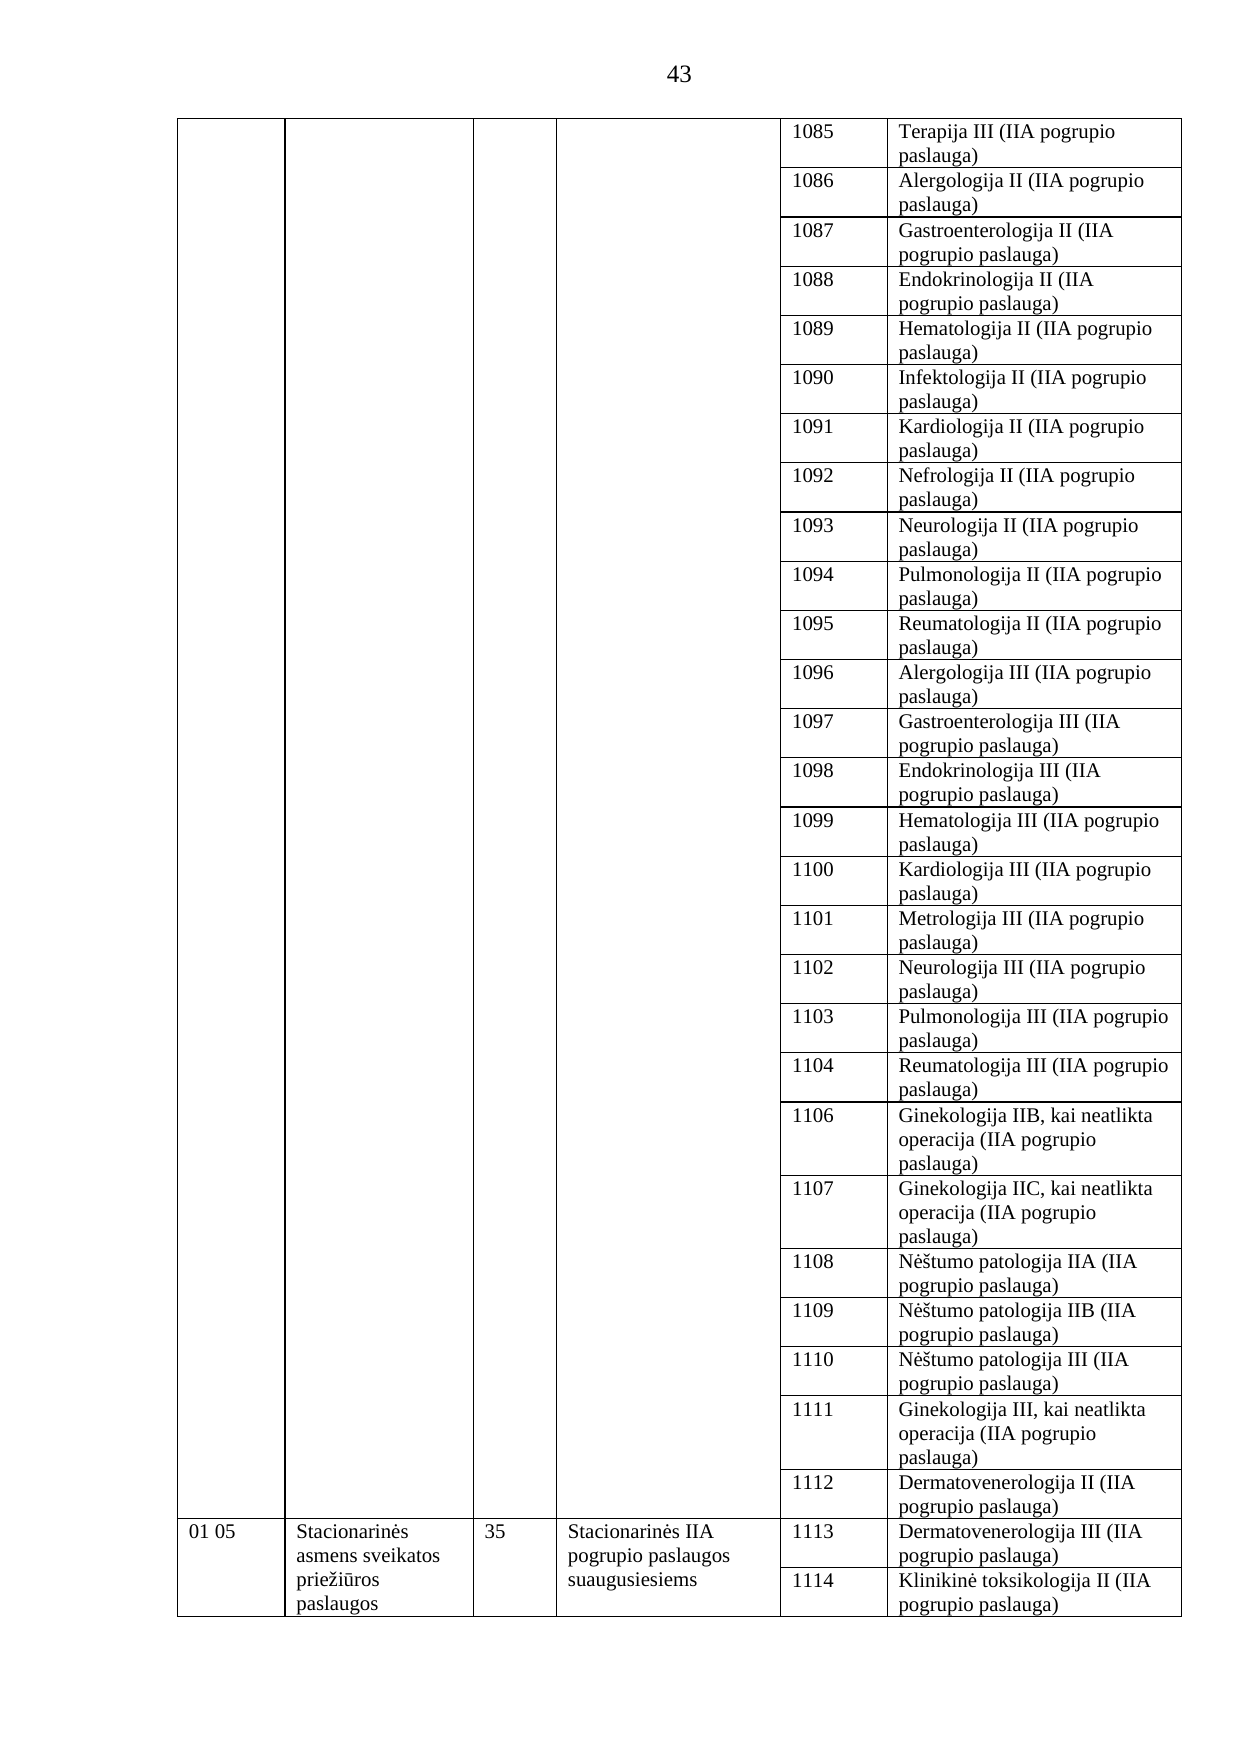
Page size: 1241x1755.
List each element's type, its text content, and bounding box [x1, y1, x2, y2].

table_cell 1089 [781, 316, 887, 364]
table_cell Gastroenterologija II (IIA pogrupio paslauga) [888, 218, 1181, 266]
table_cell 1093 [781, 513, 887, 561]
table_cell Neurologija III (IIA pogrupio paslauga) [888, 955, 1181, 1003]
table_cell 1110 [781, 1347, 887, 1395]
table_cell Reumatologija II (IIA pogrupio paslauga) [888, 611, 1181, 659]
table_cell Infektologija II (IIA pogrupio paslauga) [888, 365, 1181, 413]
table_cell 1086 [781, 168, 887, 216]
table_cell Dermatovenerologija II (IIA pogrupio paslauga) [888, 1470, 1181, 1518]
table_cell 1091 [781, 414, 887, 462]
table_cell 1097 [781, 709, 887, 757]
table_cell Alergologija III (IIA pogrupio paslauga) [888, 660, 1181, 708]
table_cell Hematologija III (IIA pogrupio paslauga) [888, 808, 1181, 856]
table_cell 1107 [781, 1176, 887, 1248]
table_cell 1092 [781, 463, 887, 511]
table_cell [474, 119, 556, 1518]
table_cell 1108 [781, 1249, 887, 1297]
table_cell Kardiologija II (IIA pogrupio paslauga) [888, 414, 1181, 462]
table_cell Terapija III (IIA pogrupio paslauga) [888, 119, 1181, 167]
table_cell 1100 [781, 857, 887, 905]
table_cell Endokrinologija III (IIA pogrupio paslauga) [888, 758, 1181, 806]
table_cell 1103 [781, 1004, 887, 1052]
table_cell Klinikinė toksikologija II (IIA pogrupio paslauga) [888, 1568, 1181, 1616]
table_cell Stacionarinės asmens sveikatos priežiūros paslaugos [286, 1519, 473, 1616]
table_cell 1095 [781, 611, 887, 659]
table_cell Pulmonologija II (IIA pogrupio paslauga) [888, 562, 1181, 610]
table_cell 1101 [781, 906, 887, 954]
table_cell Kardiologija III (IIA pogrupio paslauga) [888, 857, 1181, 905]
table_cell Ginekologija IIC, kai neatlikta operacija (IIA pogrupio paslauga) [888, 1176, 1181, 1248]
table_cell 1088 [781, 267, 887, 315]
table_cell Stacionarinės IIA pogrupio paslaugos suaugusiesiems [557, 1519, 780, 1616]
table_cell Nėštumo patologija IIB (IIA pogrupio paslauga) [888, 1298, 1181, 1346]
table_cell Pulmonologija III (IIA pogrupio paslauga) [888, 1004, 1181, 1052]
table_cell 35 [474, 1519, 556, 1616]
table_cell 1085 [781, 119, 887, 167]
table_cell 1112 [781, 1470, 887, 1518]
table_cell 1111 [781, 1396, 887, 1469]
table_cell 1104 [781, 1053, 887, 1101]
table_cell Dermatovenerologija III (IIA pogrupio paslauga) [888, 1519, 1181, 1567]
table_cell 1087 [781, 218, 887, 266]
table_cell 1090 [781, 365, 887, 413]
table_cell Gastroenterologija III (IIA pogrupio paslauga) [888, 709, 1181, 757]
table_cell 1098 [781, 758, 887, 806]
table_cell 1102 [781, 955, 887, 1003]
table_cell [178, 119, 284, 1518]
table_cell Hematologija II (IIA pogrupio paslauga) [888, 316, 1181, 364]
table_cell Ginekologija IIB, kai neatlikta operacija (IIA pogrupio paslauga) [888, 1103, 1181, 1175]
table_cell 1094 [781, 562, 887, 610]
table_cell Endokrinologija II (IIA pogrupio paslauga) [888, 267, 1181, 315]
table_cell Reumatologija III (IIA pogrupio paslauga) [888, 1053, 1181, 1101]
table_cell 1096 [781, 660, 887, 708]
table_cell [286, 119, 473, 1518]
table_cell 1114 [781, 1568, 887, 1616]
table_cell Alergologija II (IIA pogrupio paslauga) [888, 168, 1181, 216]
table_cell 1099 [781, 808, 887, 856]
table_cell Ginekologija III, kai neatlikta operacija (IIA pogrupio paslauga) [888, 1396, 1181, 1469]
table_cell [557, 119, 780, 1518]
table_cell Nėštumo patologija IIA (IIA pogrupio paslauga) [888, 1249, 1181, 1297]
table_cell Nefrologija II (IIA pogrupio paslauga) [888, 463, 1181, 511]
table_cell 01 05 [178, 1519, 284, 1616]
table_cell Metrologija III (IIA pogrupio paslauga) [888, 906, 1181, 954]
table_cell 1109 [781, 1298, 887, 1346]
table_cell Nėštumo patologija III (IIA pogrupio paslauga) [888, 1347, 1181, 1395]
table_cell Neurologija II (IIA pogrupio paslauga) [888, 513, 1181, 561]
table_cell 1106 [781, 1103, 887, 1175]
table_cell 1113 [781, 1519, 887, 1567]
